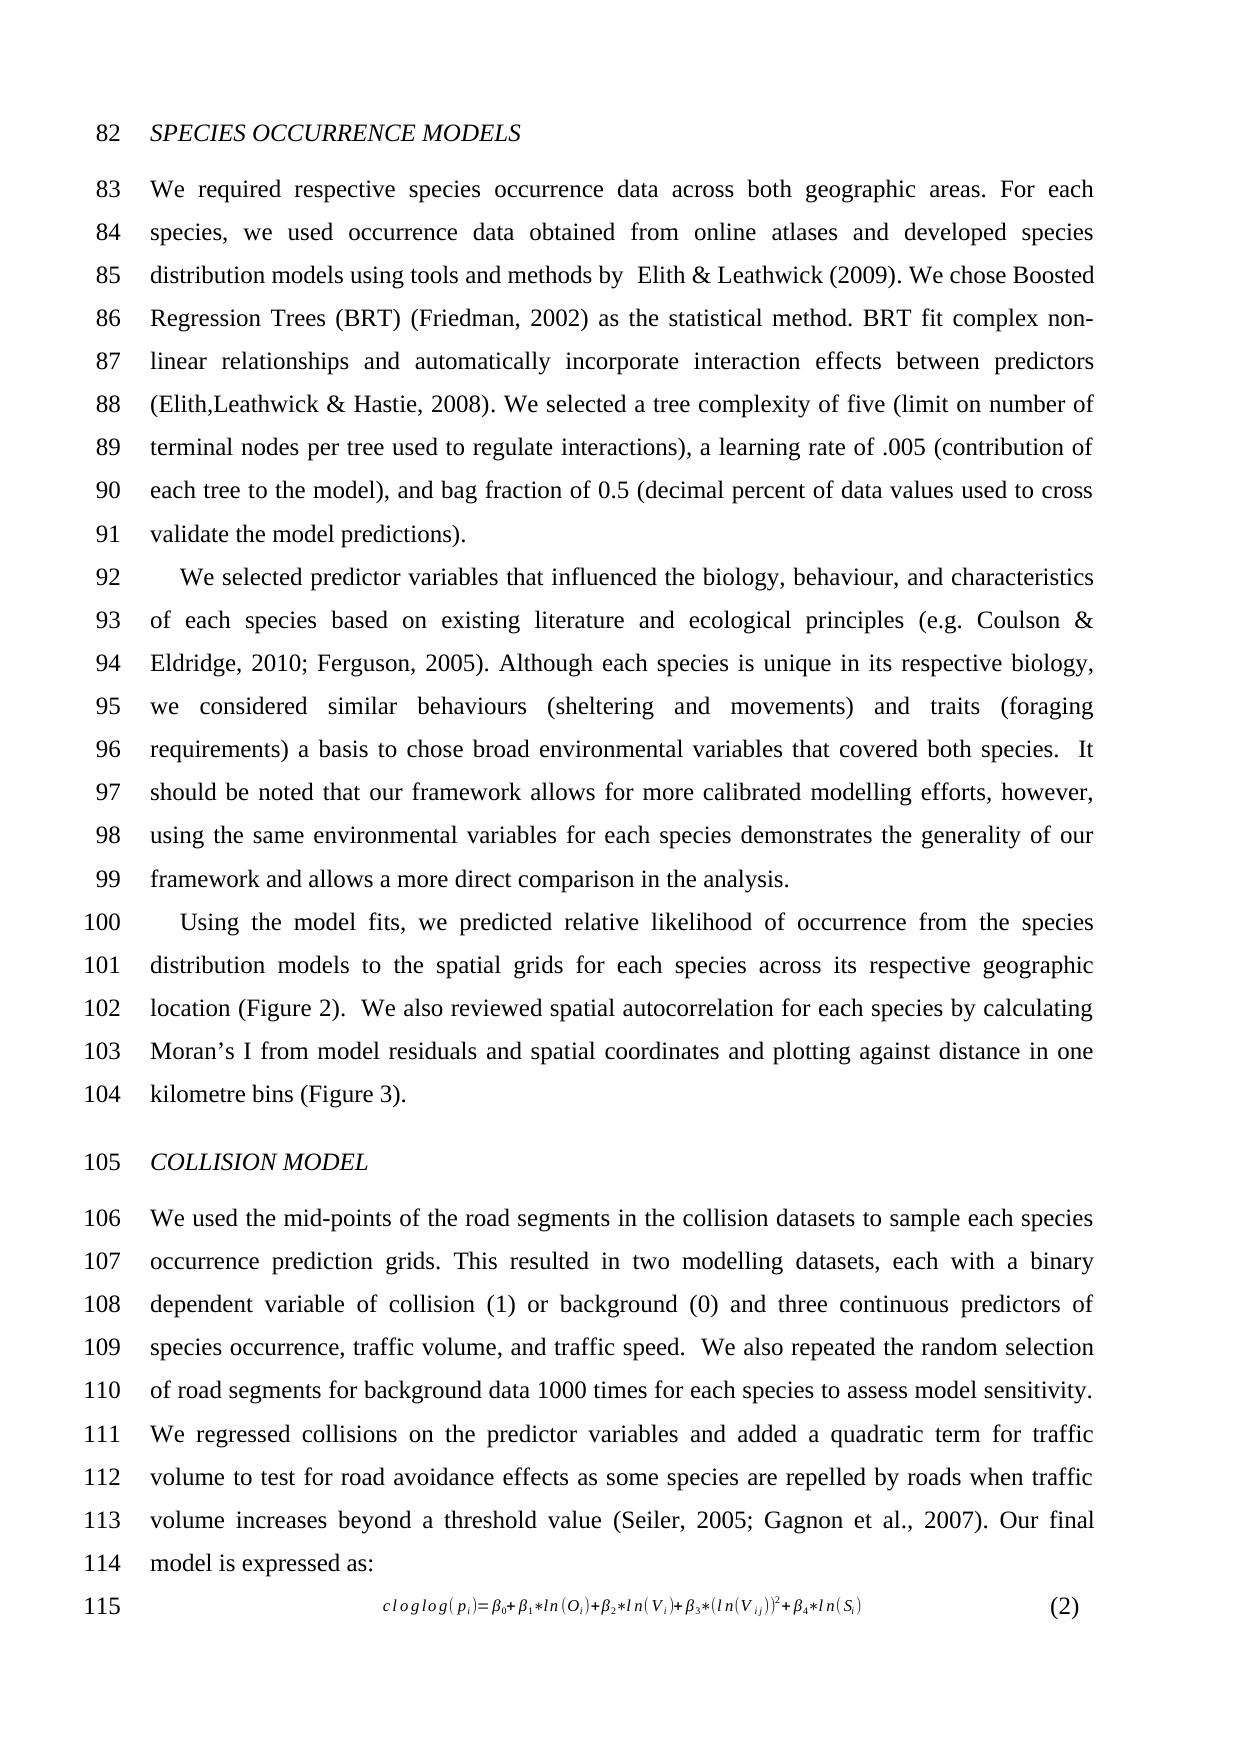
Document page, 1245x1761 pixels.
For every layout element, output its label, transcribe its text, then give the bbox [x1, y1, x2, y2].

text We selected predictor variables that influenced the biology, behaviour, and characteristics of each species based on existing literature and ecological principles (e.g. Coulson & Eldridge, 2010; Ferguson, 2005). Although each species is unique in its respective biology, we considered similar behaviours (sheltering and movements) and traits (foraging requirements) a basis to chose broad environmental variables that covered both species. It should be noted that our framework allows for more calibrated modelling efforts, however, using the same environmental variables for each species demonstrates the generality of our framework and allows a more direct comparison in the analysis. [150, 562, 1095, 892]
text We required respective species occurrence data across both geographic areas. For each species, we used occurrence data obtained from online atlases and developed species distribution models using tools and methods by Elith & Leathwick (2009). We chose Boosted Regression Trees (BRT) (Friedman, 2002) as the statistical method. BRT fit complex non-linear relationships and automatically incorporate interaction effects between predictors (Elith,Leathwick & Hastie, 2008). We selected a tree complexity of five (limit on number of terminal nodes per tree used to regulate interactions), a learning rate of .005 (contribution of each tree to the model), and bag fraction of 0.5 (decimal percent of data values used to cross validate the model predictions). [150, 174, 1095, 547]
text We used the mid-points of the road segments in the collision datasets to sample each species occurrence prediction grids. This resulted in two modelling datasets, each with a binary dependent variable of collision (1) or background (0) and three continuous predictors of species occurrence, traffic volume, and traffic speed. We also repeated the random selection of road segments for background data 1000 times for each species to assess model sensitivity. We regressed collisions on the predictor variables and added a quadratic term for traffic volume to test for road avoidance effects as some species are repelled by roads when traffic volume increases beyond a threshold value (Seiler, 2005; Gagnon et al., 2007). Our final model is expressed as: [150, 1203, 1095, 1577]
text Using the model fits, we predicted relative likelihood of occurrence from the species distribution models to the spatial grids for each species across its respective geographic location (Figure 2). We also reviewed spatial autocorrelation for each species by calculating Moran’s I from model residuals and spatial coordinates and plotting against distance in one kilometre bins (Figure 3). [150, 907, 1095, 1108]
subtitle COLLISION MODEL [150, 1147, 1095, 1176]
text (2) [150, 1591, 1095, 1620]
subtitle SPECIES OCCURRENCE MODELS [150, 118, 1095, 147]
